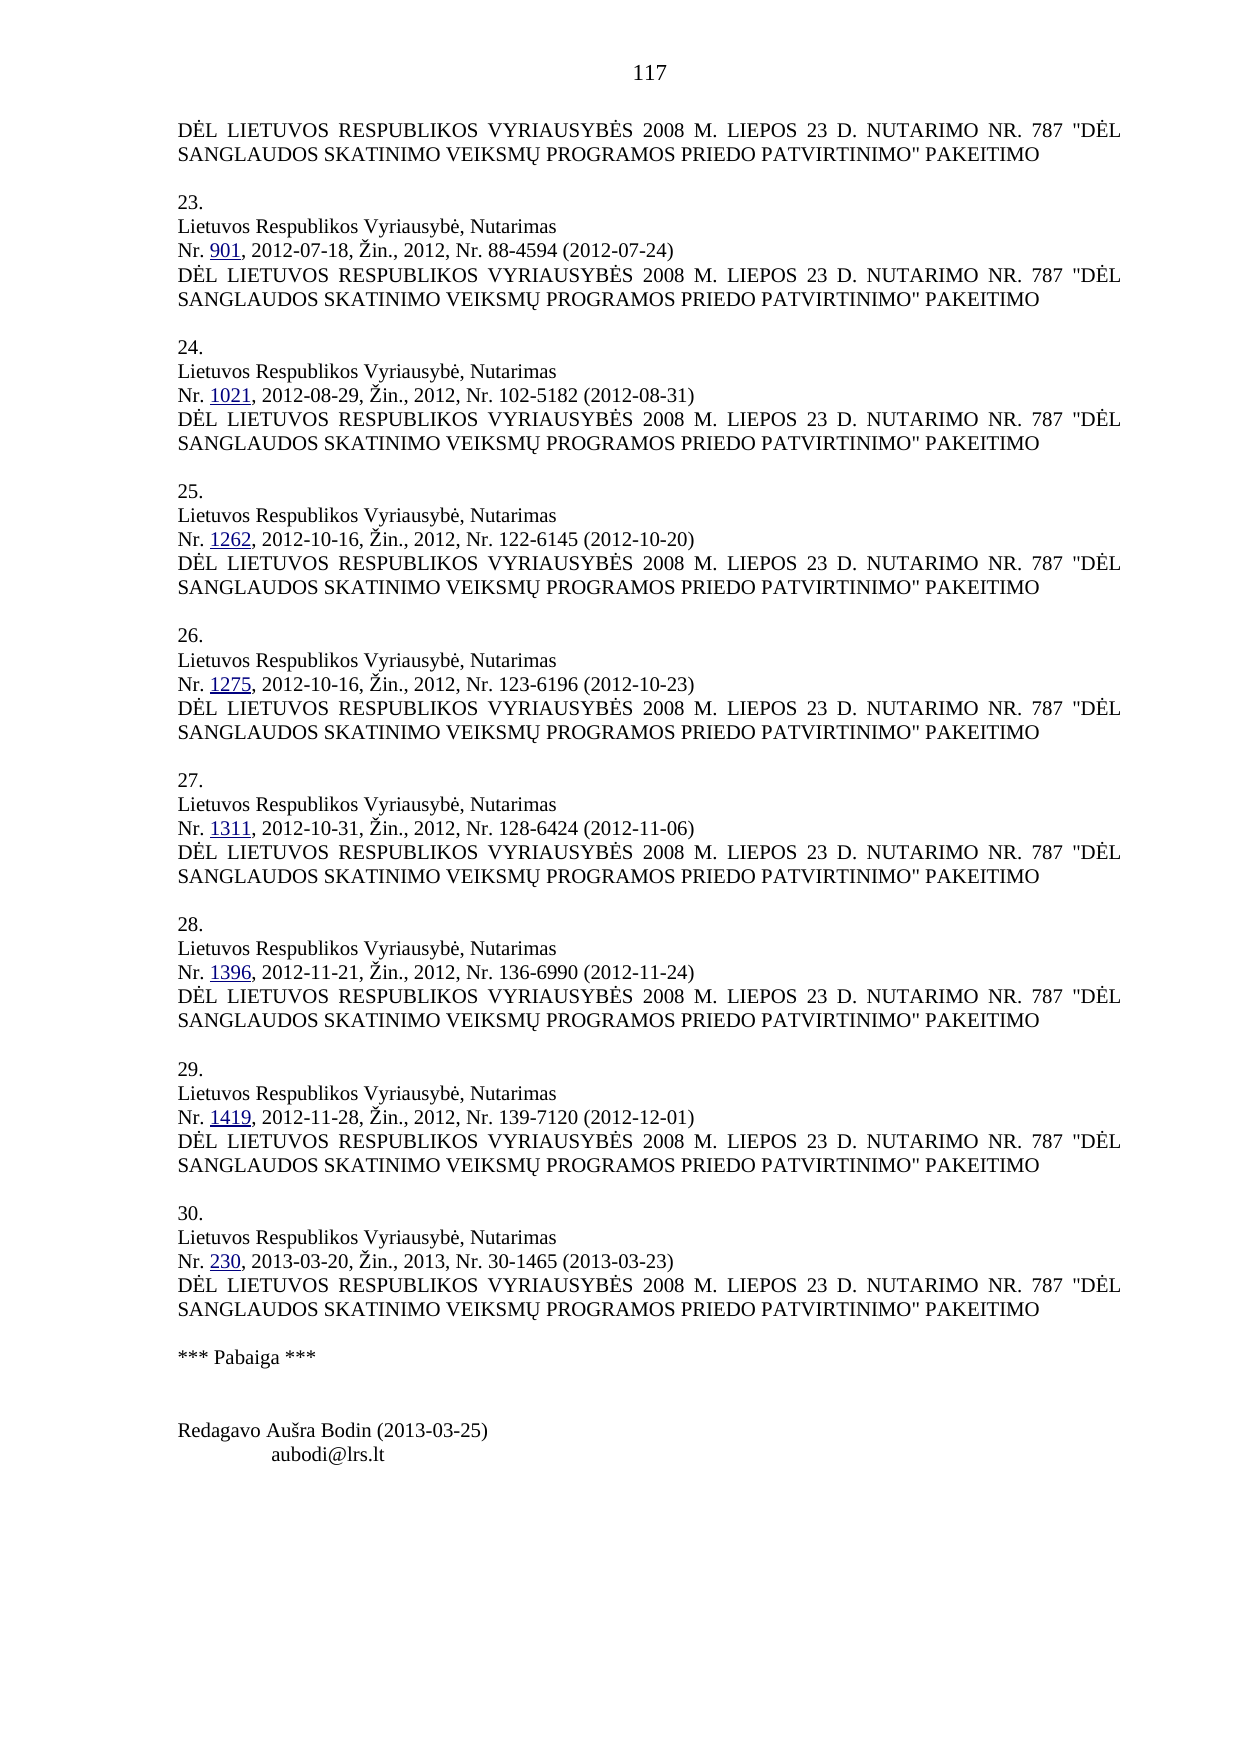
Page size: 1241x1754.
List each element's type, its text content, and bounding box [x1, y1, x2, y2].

text Nr. 1419, 2012-11-28, Žin., 2012, Nr. 139-7120 (2012-12-01) [177, 1105, 1122, 1129]
text Lietuvos Respublikos Vyriausybė, Nutarimas [177, 1225, 1122, 1249]
text 23. [177, 190, 1122, 214]
text 28. [177, 912, 1122, 936]
text 29. [177, 1057, 1122, 1081]
text Nr. 1262, 2012-10-16, Žin., 2012, Nr. 122-6145 (2012-10-20) [177, 527, 1122, 551]
text Nr. 901, 2012-07-18, Žin., 2012, Nr. 88-4594 (2012-07-24) [177, 238, 1122, 262]
text Nr. 1275, 2012-10-16, Žin., 2012, Nr. 123-6196 (2012-10-23) [177, 672, 1122, 696]
text Lietuvos Respublikos Vyriausybė, Nutarimas [177, 936, 1122, 960]
text Lietuvos Respublikos Vyriausybė, Nutarimas [177, 647, 1122, 672]
text DĖL LIETUVOS RESPUBLIKOS VYRIAUSYBĖS 2008 M. LIEPOS 23 D. NUTARIMO NR. 787 "DĖL SANGLAUDOS SKATINIMO VEIKSMŲ PROGRAMOS PRIEDO PATVIRTINIMO" PAKEITIMO [177, 118, 1122, 166]
text DĖL LIETUVOS RESPUBLIKOS VYRIAUSYBĖS 2008 M. LIEPOS 23 D. NUTARIMO NR. 787 "DĖL SANGLAUDOS SKATINIMO VEIKSMŲ PROGRAMOS PRIEDO PATVIRTINIMO" PAKEITIMO [177, 840, 1122, 888]
text Nr. 1311, 2012-10-31, Žin., 2012, Nr. 128-6424 (2012-11-06) [177, 816, 1122, 840]
text Lietuvos Respublikos Vyriausybė, Nutarimas [177, 503, 1122, 527]
text 27. [177, 768, 1122, 792]
text Lietuvos Respublikos Vyriausybė, Nutarimas [177, 1081, 1122, 1105]
text Nr. 230, 2013-03-20, Žin., 2013, Nr. 30-1465 (2013-03-23) [177, 1249, 1122, 1273]
text 24. [177, 335, 1122, 359]
text 26. [177, 623, 1122, 647]
text DĖL LIETUVOS RESPUBLIKOS VYRIAUSYBĖS 2008 M. LIEPOS 23 D. NUTARIMO NR. 787 "DĖL SANGLAUDOS SKATINIMO VEIKSMŲ PROGRAMOS PRIEDO PATVIRTINIMO" PAKEITIMO [177, 984, 1122, 1032]
text Nr. 1396, 2012-11-21, Žin., 2012, Nr. 136-6990 (2012-11-24) [177, 960, 1122, 984]
text DĖL LIETUVOS RESPUBLIKOS VYRIAUSYBĖS 2008 M. LIEPOS 23 D. NUTARIMO NR. 787 "DĖL SANGLAUDOS SKATINIMO VEIKSMŲ PROGRAMOS PRIEDO PATVIRTINIMO" PAKEITIMO [177, 262, 1122, 311]
text DĖL LIETUVOS RESPUBLIKOS VYRIAUSYBĖS 2008 M. LIEPOS 23 D. NUTARIMO NR. 787 "DĖL SANGLAUDOS SKATINIMO VEIKSMŲ PROGRAMOS PRIEDO PATVIRTINIMO" PAKEITIMO [177, 696, 1122, 744]
text Lietuvos Respublikos Vyriausybė, Nutarimas [177, 792, 1122, 816]
text Redagavo Aušra Bodin (2013-03-25) [177, 1417, 1122, 1442]
text DĖL LIETUVOS RESPUBLIKOS VYRIAUSYBĖS 2008 M. LIEPOS 23 D. NUTARIMO NR. 787 "DĖL SANGLAUDOS SKATINIMO VEIKSMŲ PROGRAMOS PRIEDO PATVIRTINIMO" PAKEITIMO [177, 551, 1122, 599]
text 25. [177, 479, 1122, 503]
text DĖL LIETUVOS RESPUBLIKOS VYRIAUSYBĖS 2008 M. LIEPOS 23 D. NUTARIMO NR. 787 "DĖL SANGLAUDOS SKATINIMO VEIKSMŲ PROGRAMOS PRIEDO PATVIRTINIMO" PAKEITIMO [177, 1273, 1122, 1321]
text DĖL LIETUVOS RESPUBLIKOS VYRIAUSYBĖS 2008 M. LIEPOS 23 D. NUTARIMO NR. 787 "DĖL SANGLAUDOS SKATINIMO VEIKSMŲ PROGRAMOS PRIEDO PATVIRTINIMO" PAKEITIMO [177, 1129, 1122, 1177]
text DĖL LIETUVOS RESPUBLIKOS VYRIAUSYBĖS 2008 M. LIEPOS 23 D. NUTARIMO NR. 787 "DĖL SANGLAUDOS SKATINIMO VEIKSMŲ PROGRAMOS PRIEDO PATVIRTINIMO" PAKEITIMO [177, 407, 1122, 455]
text Nr. 1021, 2012-08-29, Žin., 2012, Nr. 102-5182 (2012-08-31) [177, 383, 1122, 407]
text Lietuvos Respublikos Vyriausybė, Nutarimas [177, 359, 1122, 383]
text *** Pabaiga *** [177, 1345, 1122, 1369]
text Lietuvos Respublikos Vyriausybė, Nutarimas [177, 214, 1122, 238]
text 30. [177, 1201, 1122, 1225]
text aubodi@lrs.lt [177, 1442, 1122, 1466]
